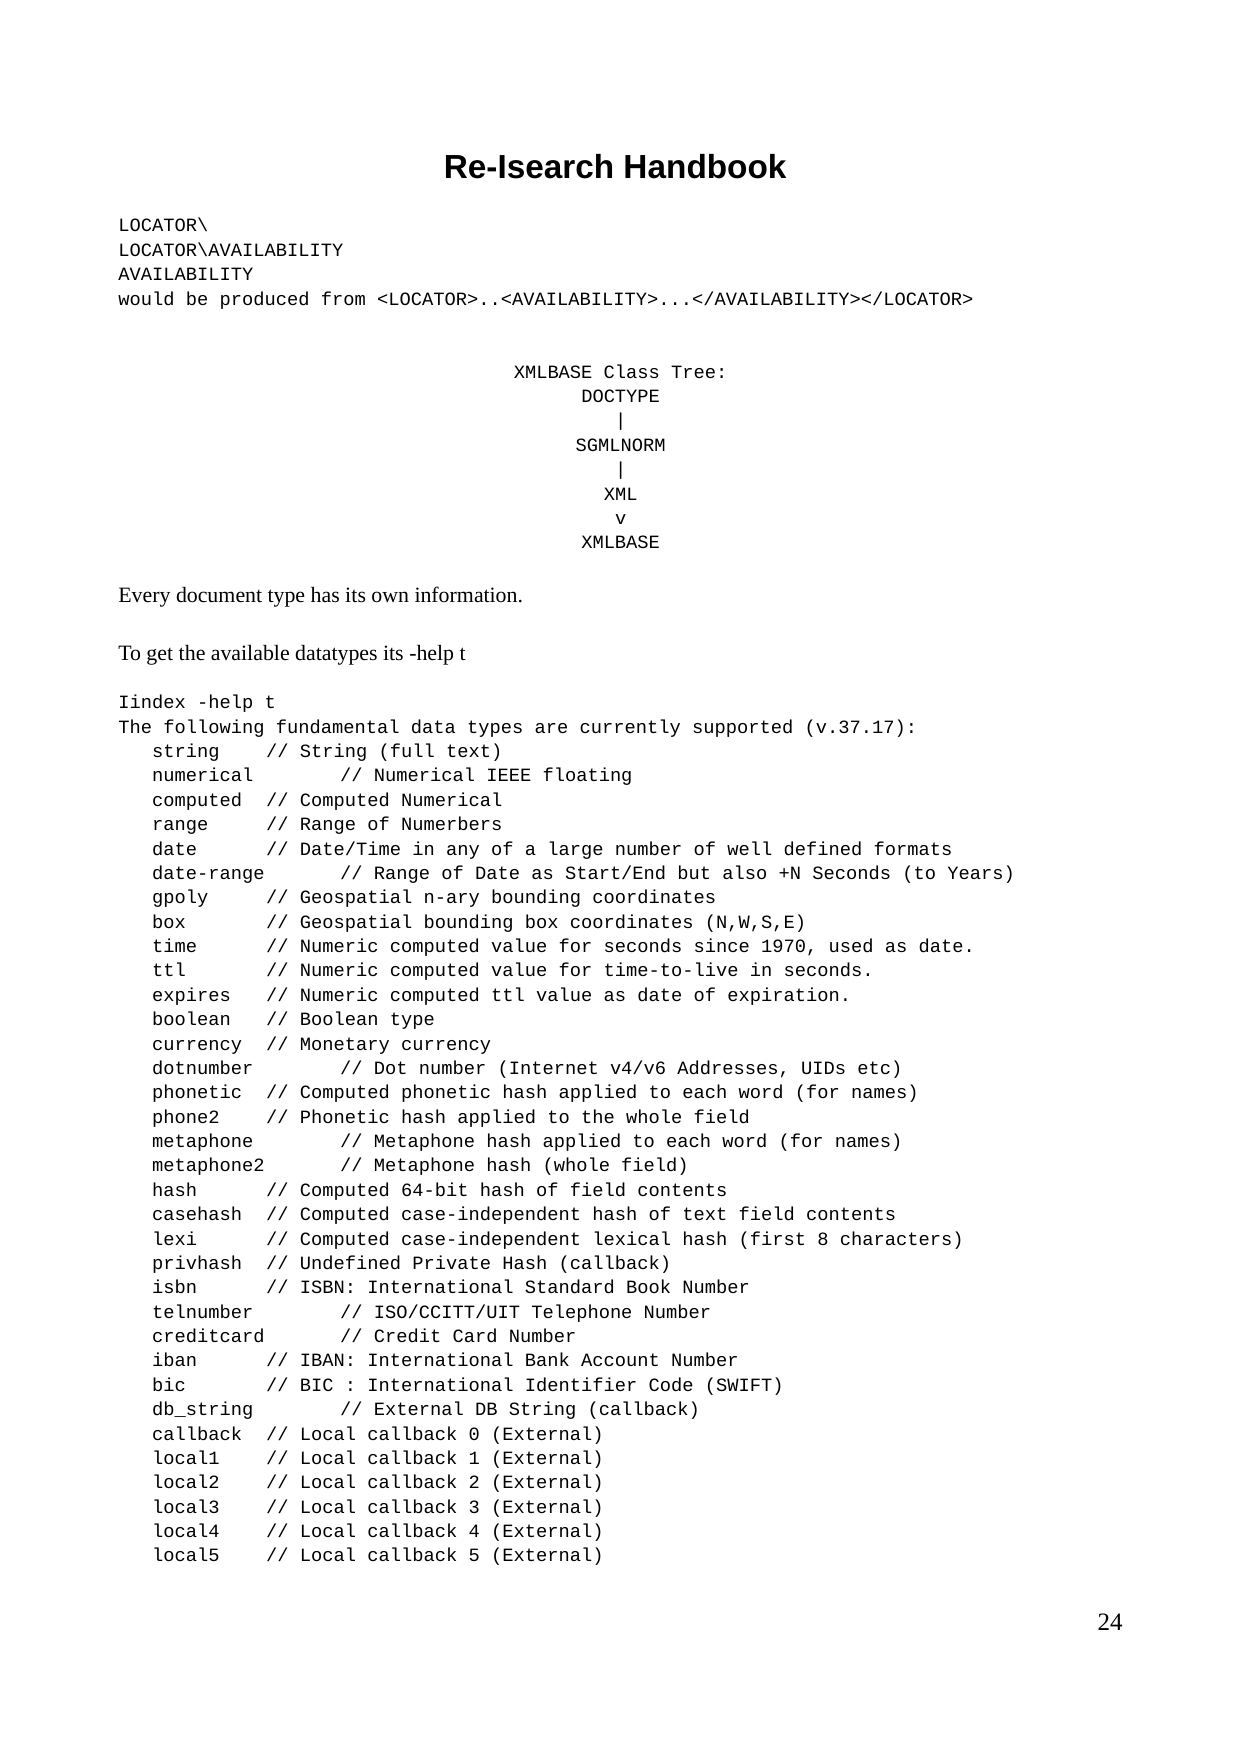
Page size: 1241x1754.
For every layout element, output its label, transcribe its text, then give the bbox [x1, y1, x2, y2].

text numerical // Numerical IEEE floating [118, 766, 1122, 787]
text XMLBASE [118, 533, 1122, 554]
text privhash // Undefined Private Hash (callback) [118, 1254, 1122, 1275]
text db_string // External DB String (callback) [118, 1400, 1122, 1421]
text | [118, 460, 1122, 481]
text bic // BIC : International Identifier Code (SWIFT) [118, 1376, 1122, 1397]
text XMLBASE Class Tree: [118, 362, 1122, 384]
text time // Numeric computed value for seconds since 1970, used as date. [118, 937, 1122, 958]
text v [118, 509, 1122, 530]
text lexi // Computed case-independent lexical hash (first 8 characters) [118, 1229, 1122, 1251]
text To get the available datatypes its -help t [118, 640, 1122, 665]
text telnumber // ISO/CCITT/UIT Telephone Number [118, 1302, 1122, 1324]
text DOCTYPE [118, 387, 1122, 408]
text | [118, 411, 1122, 432]
text phonetic // Computed phonetic hash applied to each word (for names) [118, 1083, 1122, 1104]
text range // Range of Numerbers [118, 815, 1122, 836]
text metaphone2 // Metaphone hash (whole field) [118, 1156, 1122, 1177]
text hash // Computed 64-bit hash of field contents [118, 1181, 1122, 1202]
text local5 // Local callback 5 (External) [118, 1546, 1122, 1567]
text gpoly // Geospatial n-ary bounding coordinates [118, 888, 1122, 909]
text AVAILABILITY [118, 265, 1122, 286]
text expires // Numeric computed ttl value as date of expiration. [118, 986, 1122, 1007]
text Iindex -help t [118, 693, 1122, 714]
text currency // Monetary currency [118, 1034, 1122, 1056]
text computed // Computed Numerical [118, 791, 1122, 812]
text isbn // ISBN: International Standard Book Number [118, 1278, 1122, 1299]
text local1 // Local callback 1 (External) [118, 1449, 1122, 1470]
text box // Geospatial bounding box coordinates (N,W,S,E) [118, 912, 1122, 934]
text Every document type has its own information. [118, 582, 1122, 607]
text local2 // Local callback 2 (External) [118, 1473, 1122, 1494]
text casehash // Computed case-independent hash of text field contents [118, 1205, 1122, 1226]
text local3 // Local callback 3 (External) [118, 1497, 1122, 1519]
text SGMLNORM [118, 436, 1122, 457]
text creditcard // Credit Card Number [118, 1327, 1122, 1348]
text local4 // Local callback 4 (External) [118, 1522, 1122, 1543]
text phone2 // Phonetic hash applied to the whole field [118, 1107, 1122, 1129]
text date // Date/Time in any of a large number of well defined formats [118, 839, 1122, 861]
text LOCATOR\AVAILABILITY [118, 241, 1122, 262]
text boolean // Boolean type [118, 1010, 1122, 1031]
text dotnumber // Dot number (Internet v4/v6 Addresses, UIDs etc) [118, 1059, 1122, 1080]
text would be produced from <LOCATOR>..<AVAILABILITY>...</AVAILABILITY></LOCATOR> [118, 289, 1122, 311]
text LOCATOR\ [118, 216, 1122, 237]
text iban // IBAN: International Bank Account Number [118, 1351, 1122, 1372]
text ttl // Numeric computed value for time-to-live in seconds. [118, 961, 1122, 982]
text metaphone // Metaphone hash applied to each word (for names) [118, 1132, 1122, 1153]
text XML [118, 484, 1122, 506]
text date-range // Range of Date as Start/End but also +N Seconds (to Years) [118, 864, 1122, 885]
text callback // Local callback 0 (External) [118, 1424, 1122, 1446]
text string // String (full text) [118, 742, 1122, 763]
text The following fundamental data types are currently supported (v.37.17): [118, 717, 1122, 739]
